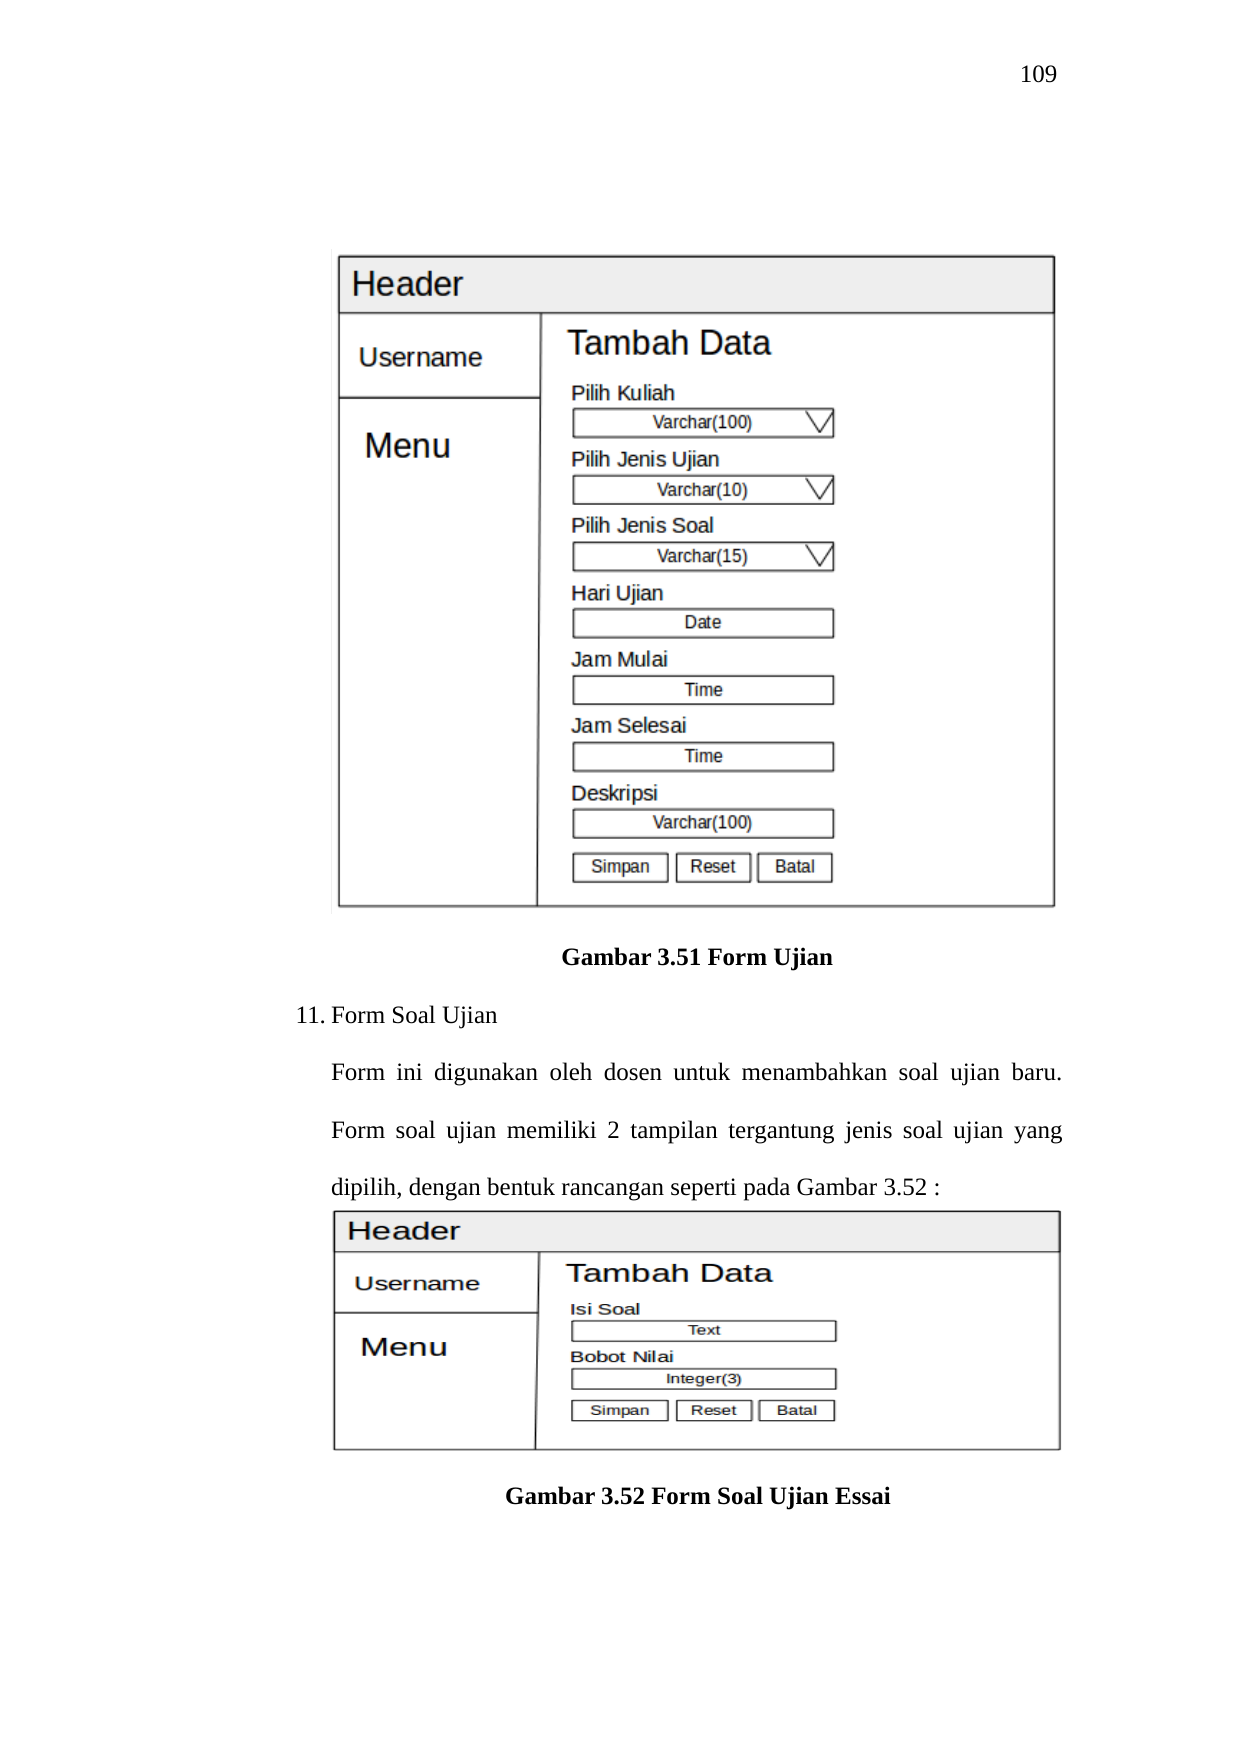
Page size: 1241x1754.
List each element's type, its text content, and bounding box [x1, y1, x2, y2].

list Form Soal Ujian [295, 236, 1063, 1029]
picture [331, 1209, 1064, 1453]
list Form ini digunakan oleh dosen untuk menambahkan soal ujian baru. Form soal ujian memiliki 2 tampilan tergantung jenis soal ujian yang dipilih, dengan bentuk rancangan seperti pada Gambar 3.52 : [295, 1057, 1063, 1201]
list Gambar 3.52 Form Soal Ujian Essai [332, 1453, 1064, 1510]
picture [331, 249, 1064, 914]
list Gambar 3.51 Form Ujian [331, 914, 1063, 971]
